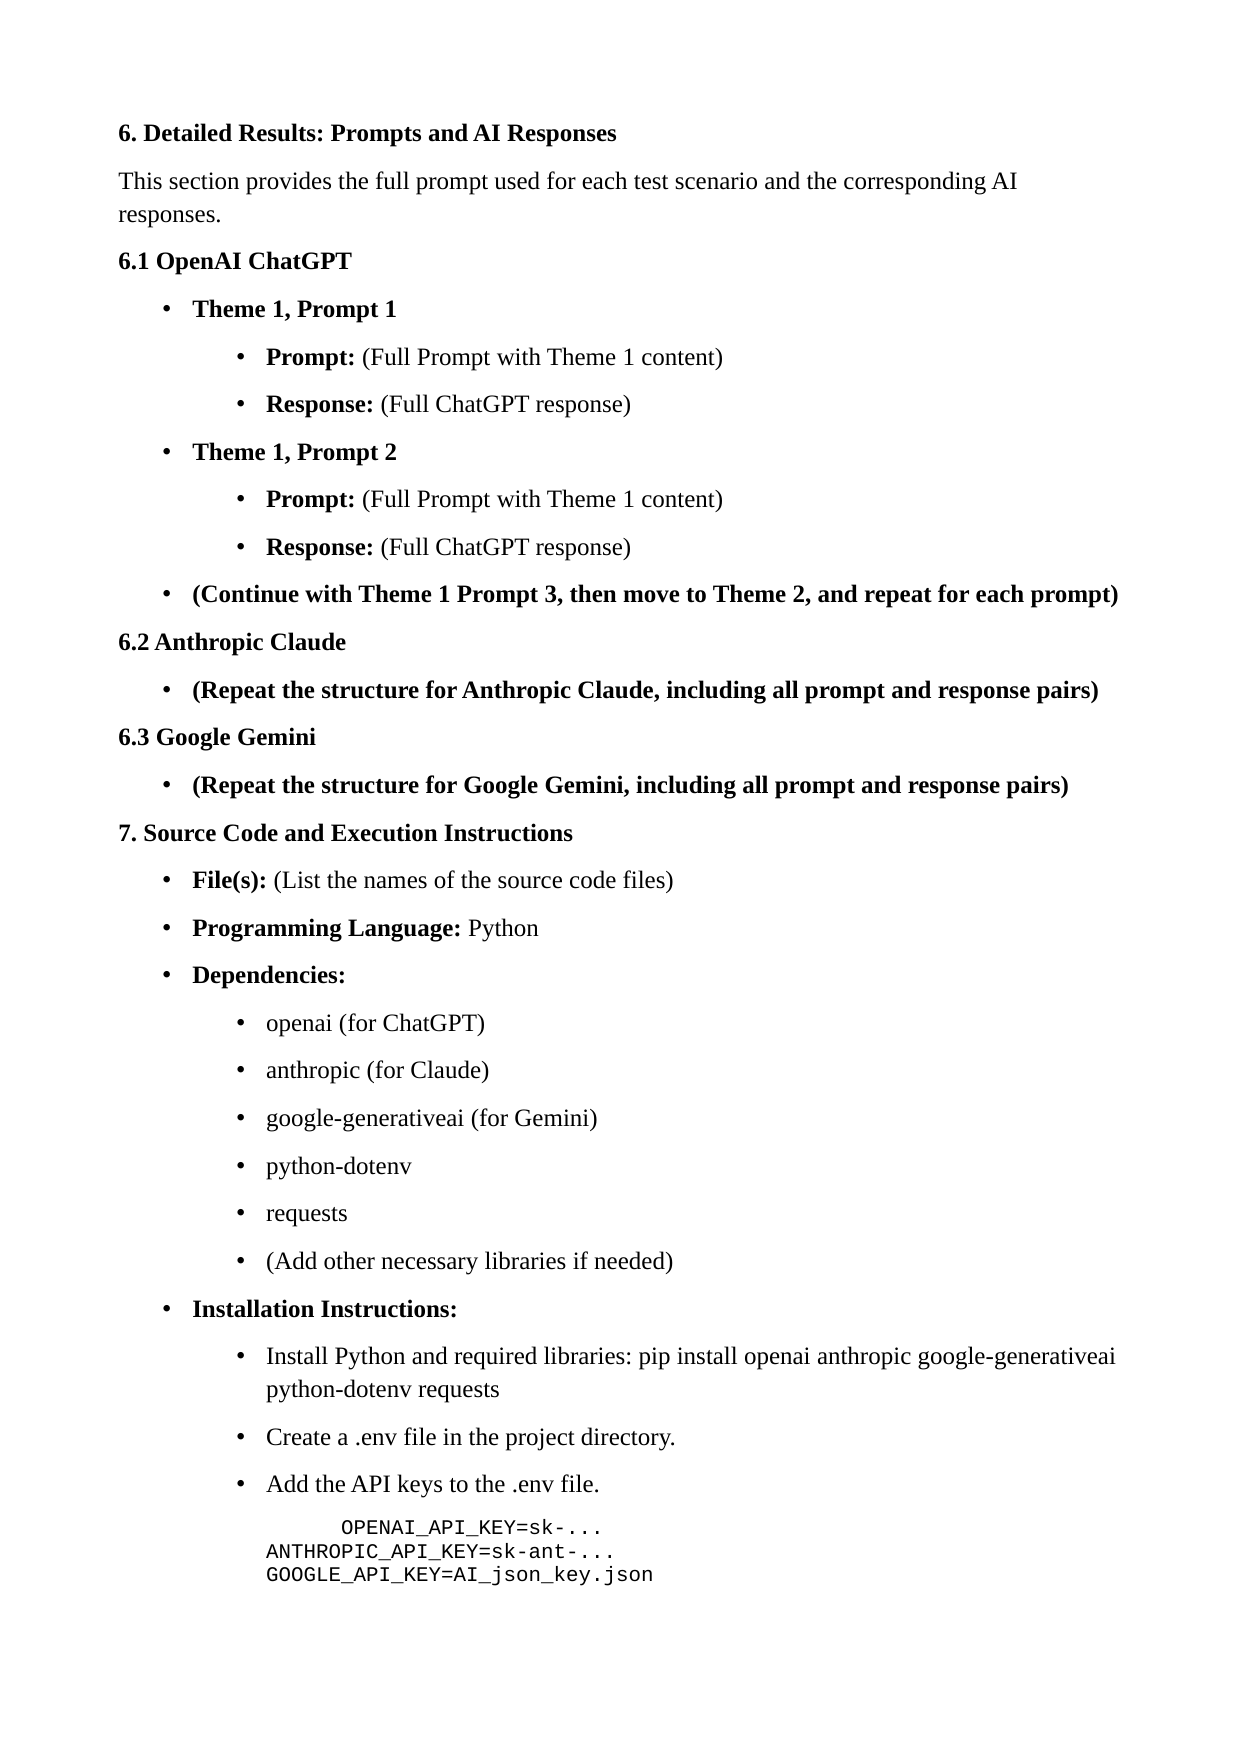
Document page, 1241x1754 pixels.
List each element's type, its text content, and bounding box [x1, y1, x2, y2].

text 6.3 Google Gemini [118, 722, 1122, 751]
list File(s): (List the names of the source code files) [162, 865, 1122, 894]
list requests [236, 1198, 1122, 1227]
text 7. Source Code and Execution Instructions [118, 818, 1122, 846]
text 6. Detailed Results: Prompts and AI Responses [118, 118, 1122, 147]
text 6.1 OpenAI ChatGPT [118, 246, 1122, 275]
list Install Python and required libraries: pip install openai anthropic google-generativeai python-dotenv requests [236, 1341, 1122, 1403]
list GOOGLE_API_KEY=AI_json_key.json [236, 1564, 1122, 1588]
list Prompt: (Full Prompt with Theme 1 content) [236, 484, 1122, 513]
list ANTHROPIC_API_KEY=sk-ant-... [236, 1541, 1122, 1564]
list Theme 1, Prompt 1 [162, 294, 1122, 323]
list Theme 1, Prompt 2 [162, 437, 1122, 466]
list Prompt: (Full Prompt with Theme 1 content) [236, 342, 1122, 370]
list Response: (Full ChatGPT response) [236, 389, 1122, 418]
list Add the API keys to the .env file. [236, 1469, 1122, 1498]
list (Continue with Theme 1 Prompt 3, then move to Theme 2, and repeat for each prompt) [162, 579, 1122, 608]
list anthropic (for Claude) [236, 1056, 1122, 1084]
list Create a .env file in the project directory. [236, 1422, 1122, 1451]
text This section provides the full prompt used for each test scenario and the corresponding AI responses. [118, 166, 1122, 227]
list (Repeat the structure for Anthropic Claude, including all prompt and response pairs) [162, 675, 1122, 703]
text 6.2 Anthropic Claude [118, 627, 1122, 656]
list Installation Instructions: [162, 1294, 1122, 1322]
list OPENAI_API_KEY=sk-... [236, 1517, 1122, 1541]
list google-generativeai (for Gemini) [236, 1103, 1122, 1132]
list Programming Language: Python [162, 913, 1122, 942]
list (Add other necessary libraries if needed) [236, 1246, 1122, 1275]
list python-dotenv [236, 1151, 1122, 1179]
list (Repeat the structure for Google Gemini, including all prompt and response pairs) [162, 770, 1122, 799]
list openai (for ChatGPT) [236, 1008, 1122, 1037]
list Dependencies: [162, 960, 1122, 989]
list Response: (Full ChatGPT response) [236, 532, 1122, 561]
